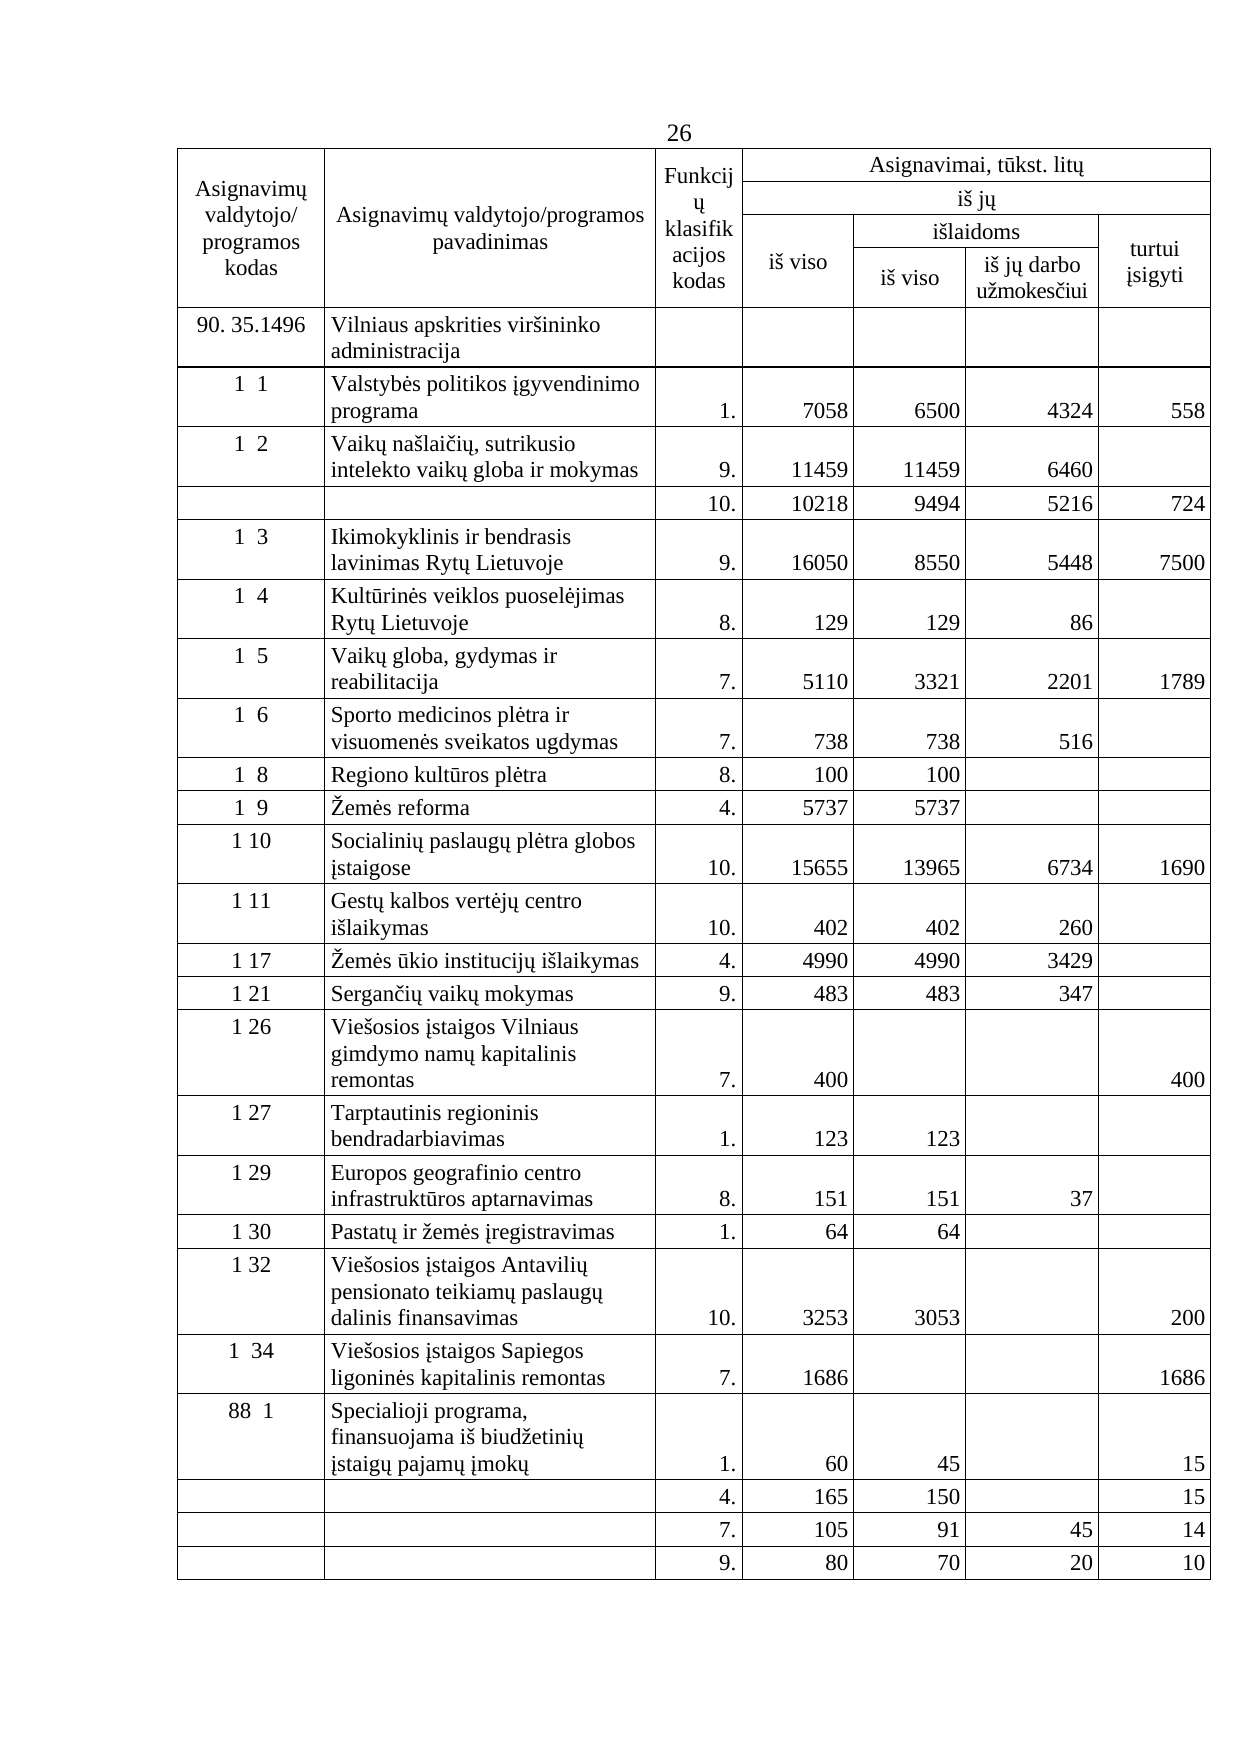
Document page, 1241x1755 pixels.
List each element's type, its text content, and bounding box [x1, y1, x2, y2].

table_cell 10218 [743, 487, 853, 519]
table_cell 4. [656, 1480, 742, 1512]
table_cell [854, 1010, 965, 1095]
table_cell Viešosios įstaigos Antavilių pensionato teikiamų paslaugų dalinis finansavimas [325, 1249, 655, 1333]
table_cell 16050 [743, 520, 853, 578]
table_cell 7. [656, 699, 742, 757]
table_cell 6500 [854, 368, 965, 426]
table_cell [1099, 308, 1210, 366]
table_cell 150 [854, 1480, 965, 1512]
table_cell 1 1 [178, 368, 324, 426]
table_cell 1 6 [178, 699, 324, 757]
table_cell 1 2 [178, 427, 324, 486]
table_cell 8. [656, 758, 742, 790]
table_cell 7. [656, 1513, 742, 1546]
table_cell 483 [854, 977, 965, 1009]
table_cell 1690 [1099, 825, 1210, 883]
table_cell 4990 [854, 944, 965, 976]
table_cell [178, 1480, 324, 1512]
table_cell Ikimokyklinis ir bendrasis lavinimas Rytų Lietuvoje [325, 520, 655, 578]
table_cell [1099, 427, 1210, 486]
table_header Asignavimų valdytojo/programos pavadinimas [325, 149, 655, 307]
table_cell 90. 35.1496 [178, 308, 324, 366]
table_cell 80 [743, 1547, 853, 1579]
table_cell [966, 1096, 1098, 1155]
table_cell 2201 [966, 639, 1098, 698]
table_cell [854, 308, 965, 366]
table_cell 1 30 [178, 1215, 324, 1248]
table_cell 4. [656, 791, 742, 824]
table_cell 64 [743, 1215, 853, 1248]
table_cell 8550 [854, 520, 965, 578]
table_cell 20 [966, 1547, 1098, 1579]
table_cell Socialinių paslaugų plėtra globos įstaigose [325, 825, 655, 883]
table_cell išlaidoms [854, 215, 1098, 247]
table_cell 10. [656, 825, 742, 883]
table_cell 86 [966, 580, 1098, 638]
table_cell 1. [656, 368, 742, 426]
table_cell 1789 [1099, 639, 1210, 698]
table_cell [966, 308, 1098, 366]
table_cell [325, 1513, 655, 1546]
table_cell 260 [966, 884, 1098, 943]
table_cell 10. [656, 1249, 742, 1333]
table_cell 1 21 [178, 977, 324, 1009]
table_cell 151 [743, 1156, 853, 1214]
table_cell [966, 1394, 1098, 1479]
table_cell 1 17 [178, 944, 324, 976]
table_cell Europos geografinio centro infrastruktūros aptarnavimas [325, 1156, 655, 1214]
table_cell iš jų darbo užmokesčiui [966, 248, 1098, 307]
table_cell Valstybės politikos įgyvendinimo programa [325, 368, 655, 426]
table_cell 347 [966, 977, 1098, 1009]
table_cell Vaikų našlaičių, sutrikusio intelekto vaikų globa ir mokymas [325, 427, 655, 486]
table_cell 1 34 [178, 1335, 324, 1393]
table_cell 70 [854, 1547, 965, 1579]
table_header Asignavimai, tūkst. litų [743, 149, 1210, 181]
table_cell 9. [656, 977, 742, 1009]
table_cell 15655 [743, 825, 853, 883]
table_cell 5737 [743, 791, 853, 824]
table_cell Viešosios įstaigos Vilniaus gimdymo namų kapitalinis remontas [325, 1010, 655, 1095]
table_cell 15 [1099, 1480, 1210, 1512]
table_cell [1099, 791, 1210, 824]
table_cell [966, 1010, 1098, 1095]
table_cell [966, 1249, 1098, 1333]
table_cell 151 [854, 1156, 965, 1214]
table_cell 7. [656, 1010, 742, 1095]
table_cell 129 [854, 580, 965, 638]
table_cell [1099, 1215, 1210, 1248]
table_cell 8. [656, 580, 742, 638]
table_cell [325, 1547, 655, 1579]
table_cell [966, 791, 1098, 824]
table_cell 1. [656, 1394, 742, 1479]
table_cell 7500 [1099, 520, 1210, 578]
table_cell iš viso [854, 248, 965, 307]
table_cell 15 [1099, 1394, 1210, 1479]
table_cell 11459 [743, 427, 853, 486]
table_cell 3429 [966, 944, 1098, 976]
table_cell 3321 [854, 639, 965, 698]
table_cell 483 [743, 977, 853, 1009]
table_cell 9. [656, 520, 742, 578]
table_cell 400 [1099, 1010, 1210, 1095]
table_cell 9. [656, 427, 742, 486]
table_cell 3053 [854, 1249, 965, 1333]
table_cell Viešosios įstaigos Sapiegos ligoninės kapitalinis remontas [325, 1335, 655, 1393]
table_cell Pastatų ir žemės įregistravimas [325, 1215, 655, 1248]
table_cell 129 [743, 580, 853, 638]
table_cell Vaikų globa, gydymas ir reabilitacija [325, 639, 655, 698]
table_cell 5110 [743, 639, 853, 698]
table_cell [966, 1335, 1098, 1393]
table_cell 1686 [743, 1335, 853, 1393]
table_cell 4324 [966, 368, 1098, 426]
table_cell iš viso [743, 215, 853, 307]
table_cell 13965 [854, 825, 965, 883]
table_cell Gestų kalbos vertėjų centro išlaikymas [325, 884, 655, 943]
table_cell Žemės ūkio institucijų išlaikymas [325, 944, 655, 976]
table_cell 1. [656, 1096, 742, 1155]
table_cell [325, 1480, 655, 1512]
table_cell 1 11 [178, 884, 324, 943]
table_cell 5448 [966, 520, 1098, 578]
table_cell 6734 [966, 825, 1098, 883]
table_cell Vilniaus apskrities viršininko administracija [325, 308, 655, 366]
table_cell 5216 [966, 487, 1098, 519]
table_cell 738 [743, 699, 853, 757]
table_cell 1 9 [178, 791, 324, 824]
table_cell iš jų [743, 182, 1210, 214]
table_cell 45 [854, 1394, 965, 1479]
table_cell 3253 [743, 1249, 853, 1333]
table_cell 1686 [1099, 1335, 1210, 1393]
table_cell 4990 [743, 944, 853, 976]
table_cell 10. [656, 487, 742, 519]
table_cell 1 26 [178, 1010, 324, 1095]
table_cell Sergančių vaikų mokymas [325, 977, 655, 1009]
table_cell Specialioji programa, finansuojama iš biudžetinių įstaigų pajamų įmokų [325, 1394, 655, 1479]
table_cell 14 [1099, 1513, 1210, 1546]
table_cell 1. [656, 1215, 742, 1248]
table_cell [1099, 977, 1210, 1009]
table_cell 100 [743, 758, 853, 790]
table_cell [656, 308, 742, 366]
table_cell turtui įsigyti [1099, 215, 1210, 307]
table_cell 10. [656, 884, 742, 943]
table_cell Sporto medicinos plėtra ir visuomenės sveikatos ugdymas [325, 699, 655, 757]
table_cell 7. [656, 1335, 742, 1393]
table_cell [743, 308, 853, 366]
table_cell 60 [743, 1394, 853, 1479]
table_cell 4. [656, 944, 742, 976]
table_cell 516 [966, 699, 1098, 757]
table_cell Žemės reforma [325, 791, 655, 824]
table_cell 724 [1099, 487, 1210, 519]
table_cell 200 [1099, 1249, 1210, 1333]
table_cell [854, 1335, 965, 1393]
table_cell 1 32 [178, 1249, 324, 1333]
table_cell 1 4 [178, 580, 324, 638]
table_cell [178, 1513, 324, 1546]
table_cell Kultūrinės veiklos puoselėjimas Rytų Lietuvoje [325, 580, 655, 638]
table_cell 7. [656, 639, 742, 698]
table_cell 165 [743, 1480, 853, 1512]
table_cell 105 [743, 1513, 853, 1546]
table_cell [178, 1547, 324, 1579]
table_cell 1 27 [178, 1096, 324, 1155]
table_cell 402 [743, 884, 853, 943]
table_cell 400 [743, 1010, 853, 1095]
table_cell 10 [1099, 1547, 1210, 1579]
table_cell 123 [854, 1096, 965, 1155]
table_cell 5737 [854, 791, 965, 824]
table_cell [1099, 758, 1210, 790]
table_cell 64 [854, 1215, 965, 1248]
table_cell Tarptautinis regioninis bendradarbiavimas [325, 1096, 655, 1155]
table_cell 123 [743, 1096, 853, 1155]
table_cell 9. [656, 1547, 742, 1579]
table_cell Regiono kultūros plėtra [325, 758, 655, 790]
table_cell [178, 487, 324, 519]
table_cell 100 [854, 758, 965, 790]
table_cell [1099, 699, 1210, 757]
table_cell 9494 [854, 487, 965, 519]
table_cell [966, 1215, 1098, 1248]
table_cell 11459 [854, 427, 965, 486]
table_cell 7058 [743, 368, 853, 426]
table_cell [966, 758, 1098, 790]
table_cell 91 [854, 1513, 965, 1546]
table_cell [1099, 884, 1210, 943]
table_cell 45 [966, 1513, 1098, 1546]
table_cell 402 [854, 884, 965, 943]
table_cell [1099, 1096, 1210, 1155]
table_cell [1099, 580, 1210, 638]
table_cell 8. [656, 1156, 742, 1214]
table_cell 1 3 [178, 520, 324, 578]
table_cell [1099, 944, 1210, 976]
table_cell 738 [854, 699, 965, 757]
table_cell 1 10 [178, 825, 324, 883]
table_cell 1 8 [178, 758, 324, 790]
table_cell 1 29 [178, 1156, 324, 1214]
table_cell [1099, 1156, 1210, 1214]
table_cell 37 [966, 1156, 1098, 1214]
table_header Funkcijų klasifikacijos kodas [656, 149, 742, 307]
table_cell [325, 487, 655, 519]
table_cell 558 [1099, 368, 1210, 426]
table_cell 88 1 [178, 1394, 324, 1479]
table_cell 1 5 [178, 639, 324, 698]
table_cell [966, 1480, 1098, 1512]
table_cell 6460 [966, 427, 1098, 486]
table_header Asignavimų valdytojo/ programos kodas [178, 149, 324, 307]
